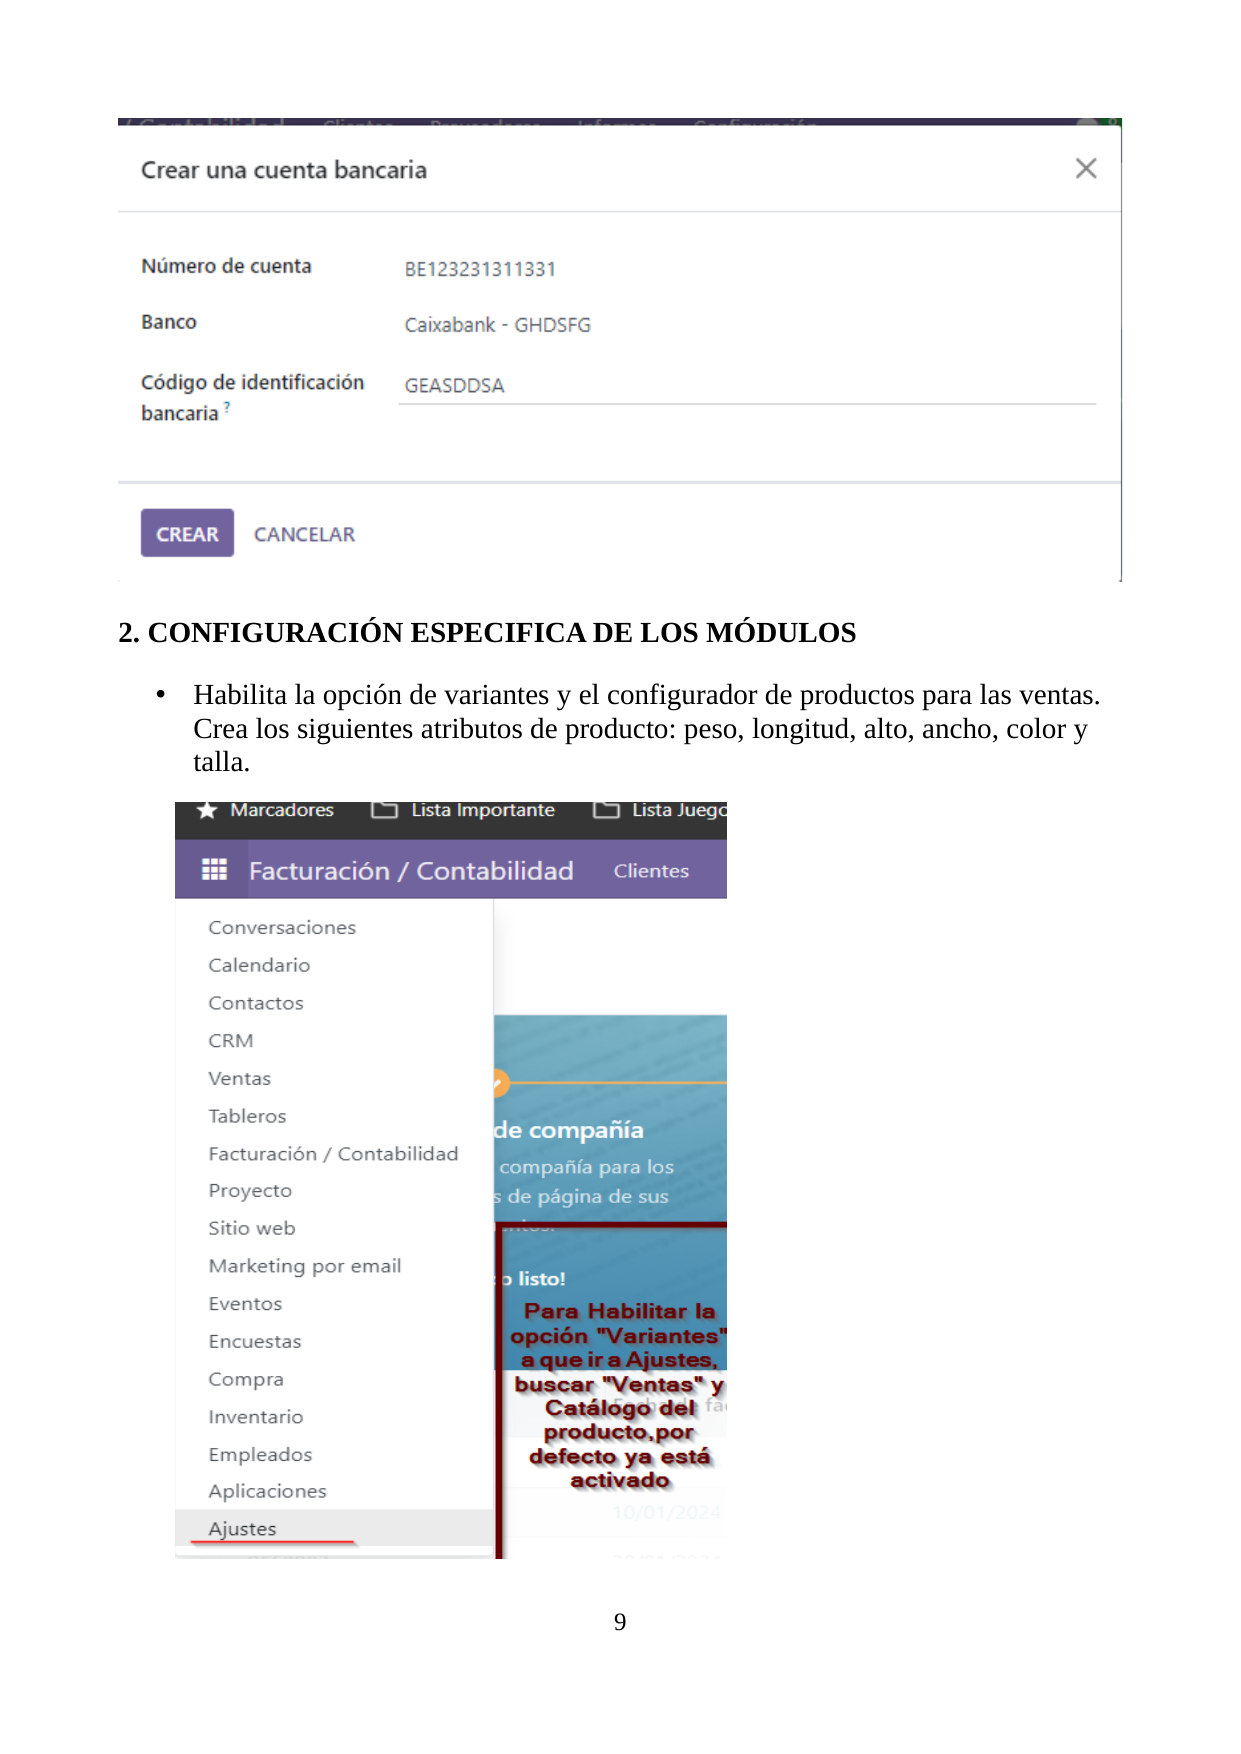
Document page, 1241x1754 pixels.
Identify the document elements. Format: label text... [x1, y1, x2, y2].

list Habilita la opción de variantes y el configurador de productos para las ventas. [156, 677, 1122, 711]
text 2. CONFIGURACIÓN ESPECIFICA DE LOS MÓDULOS [118, 615, 1122, 648]
picture [118, 118, 1123, 582]
picture [175, 802, 727, 1559]
list talla. [156, 744, 1122, 778]
list Crea los siguientes atributos de producto: peso, longitud, alto, ancho, color y [156, 711, 1122, 744]
